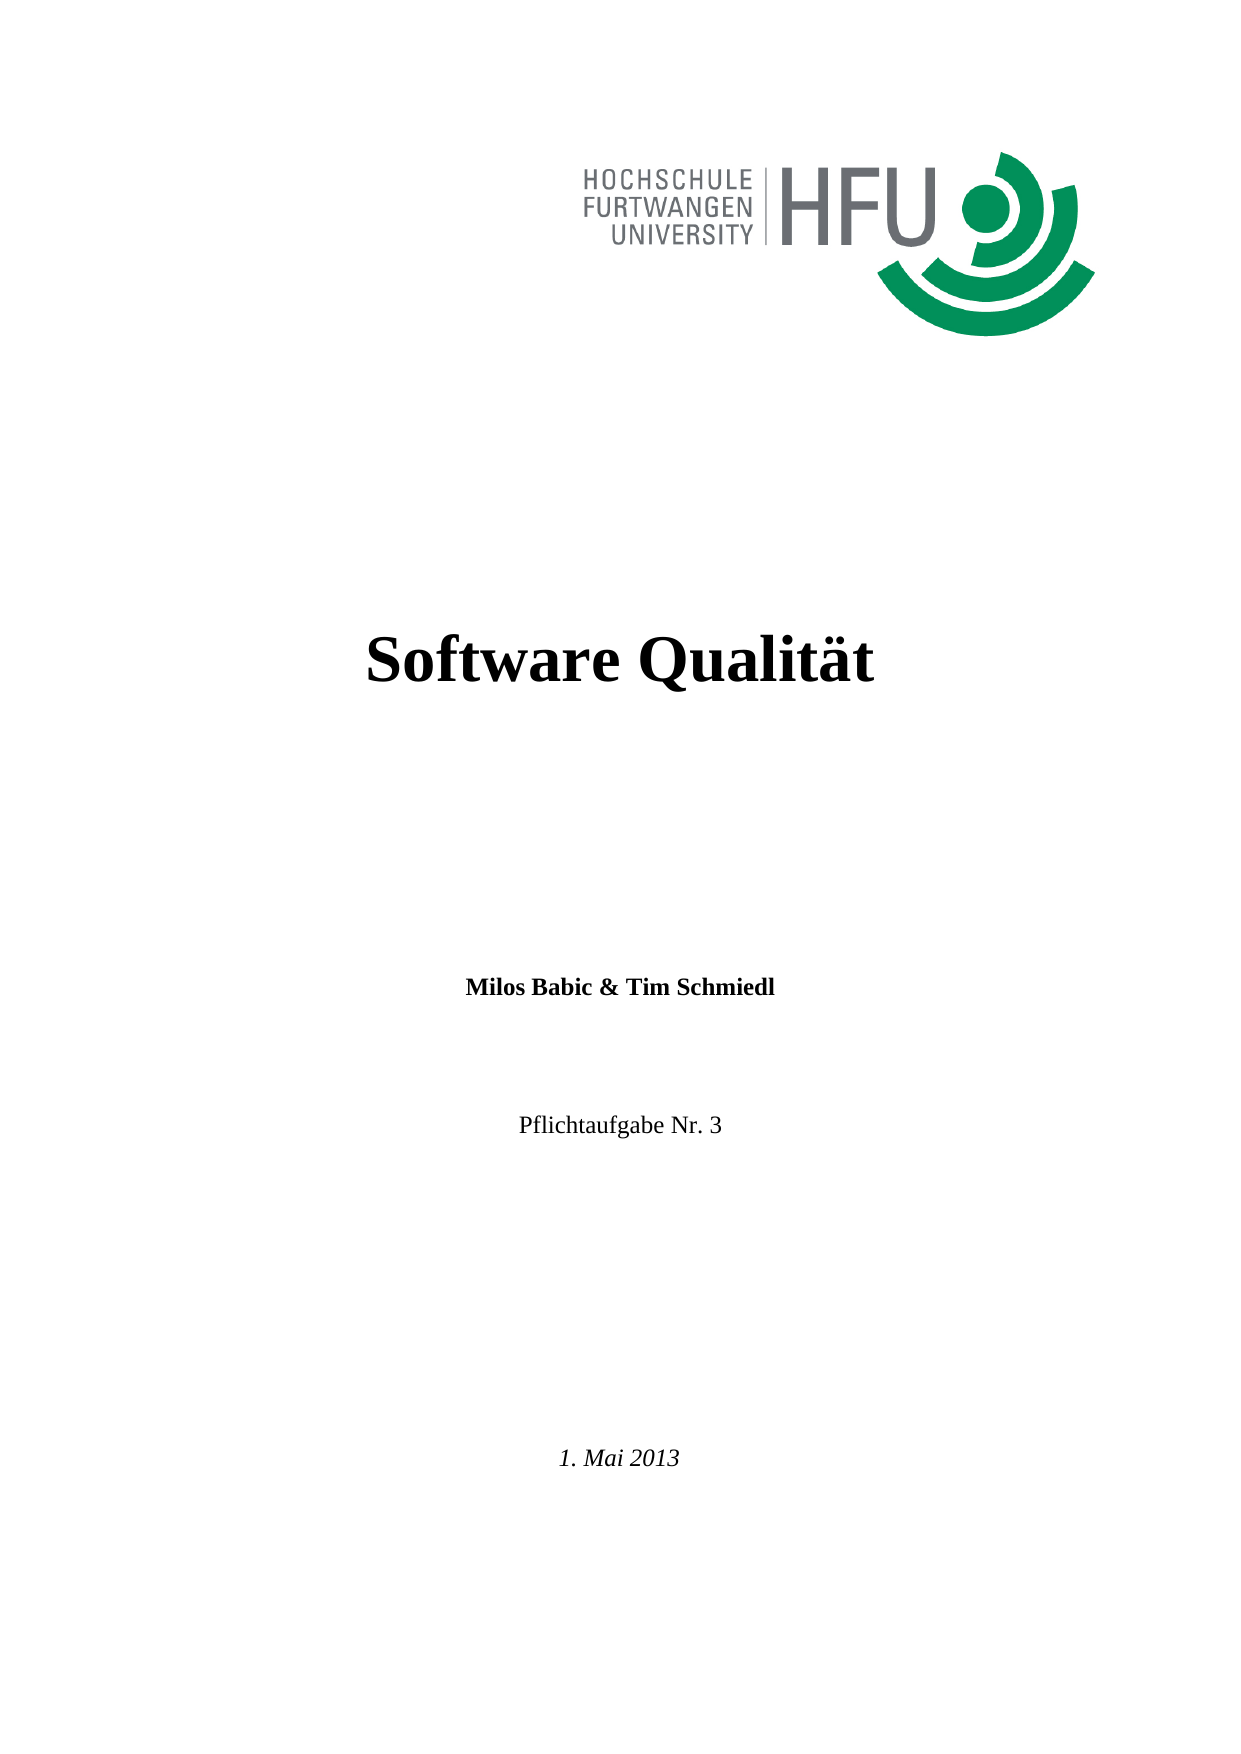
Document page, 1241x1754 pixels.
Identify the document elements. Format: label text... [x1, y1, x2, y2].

text 1. Mai 2013 [118, 1444, 1122, 1472]
picture [551, 125, 1123, 360]
text Software Qualität [118, 622, 1122, 696]
text Pflichtaufgabe Nr. 3 [118, 1112, 1122, 1139]
text Milos Babic & Tim Schmiedl [118, 973, 1122, 1001]
